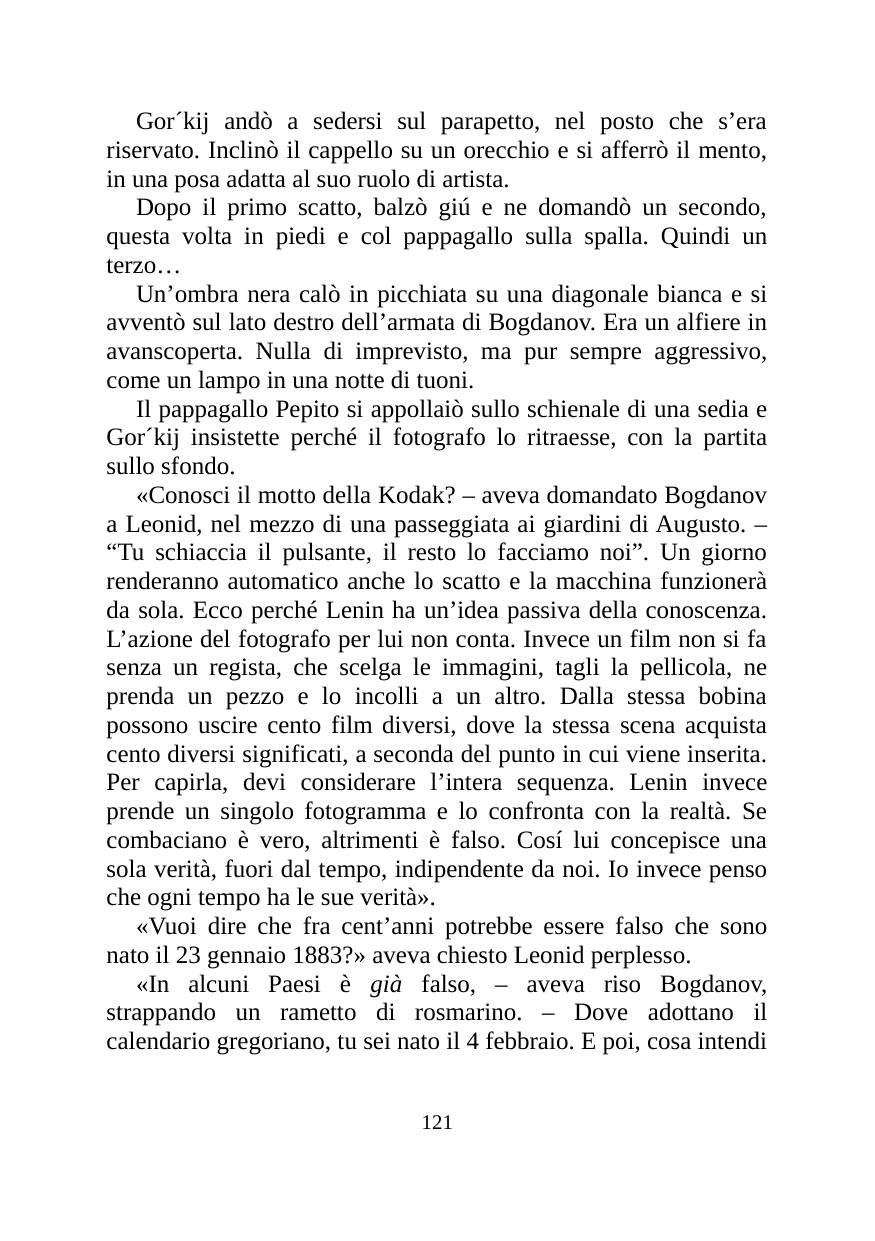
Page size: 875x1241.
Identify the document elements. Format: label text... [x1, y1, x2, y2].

text Il pappagallo Pepito si appollaiò sullo schienale di una sedia e Gor´kij insistette perché il fotografo lo ritraesse, con la partita sullo sfondo. [106, 394, 768, 480]
text «Conosci il motto della Kodak? – aveva domandato Bogdanov a Leonid, nel mezzo di una passeggiata ai giardini di Augusto. – “Tu schiaccia il pulsante, il resto lo facciamo noi”. Un giorno renderanno automatico anche lo scatto e la macchina funzionerà da sola. Ecco perché Lenin ha un’idea passiva della conoscenza. L’azione del fotografo per lui non conta. Invece un film non si fa senza un regista, che scelga le immagini, tagli la pellicola, ne prenda un pezzo e lo incolli a un altro. Dalla stessa bobina possono uscire cento film diversi, dove la stessa scena acquista cento diversi significati, a seconda del punto in cui viene inserita. Per capirla, devi considerare l’intera sequenza. Lenin invece prende un singolo fotogramma e lo confronta con la realtà. Se combaciano è vero, altrimenti è falso. Cosí lui concepisce una sola verità, fuori dal tempo, indipendente da noi. Io invece penso che ogni tempo ha le sue verità». [106, 480, 768, 911]
text Gor´kij andò a sedersi sul parapetto, nel posto che s’era riservato. Inclinò il cappello su un orecchio e si afferrò il mento, in una posa adatta al suo ruolo di artista. [106, 106, 768, 192]
text «In alcuni Paesi è già falso, – aveva riso Bogdanov, strappando un rametto di rosmarino. – Dove adottano il calendario gregoriano, tu sei nato il 4 febbraio. E poi, cosa intendi [106, 969, 768, 1055]
text Un’ombra nera calò in picchiata su una diagonale bianca e si avventò sul lato destro dell’armata di Bogdanov. Era un alfiere in avanscoperta. Nulla di imprevisto, ma pur sempre aggressivo, come un lampo in una notte di tuoni. [106, 279, 768, 394]
text Dopo il primo scatto, balzò giú e ne domandò un secondo, questa volta in piedi e col pappagallo sulla spalla. Quindi un terzo… [106, 192, 768, 279]
text «Vuoi dire che fra cent’anni potrebbe essere falso che sono nato il 23 gennaio 1883?» aveva chiesto Leonid perplesso. [106, 911, 768, 969]
